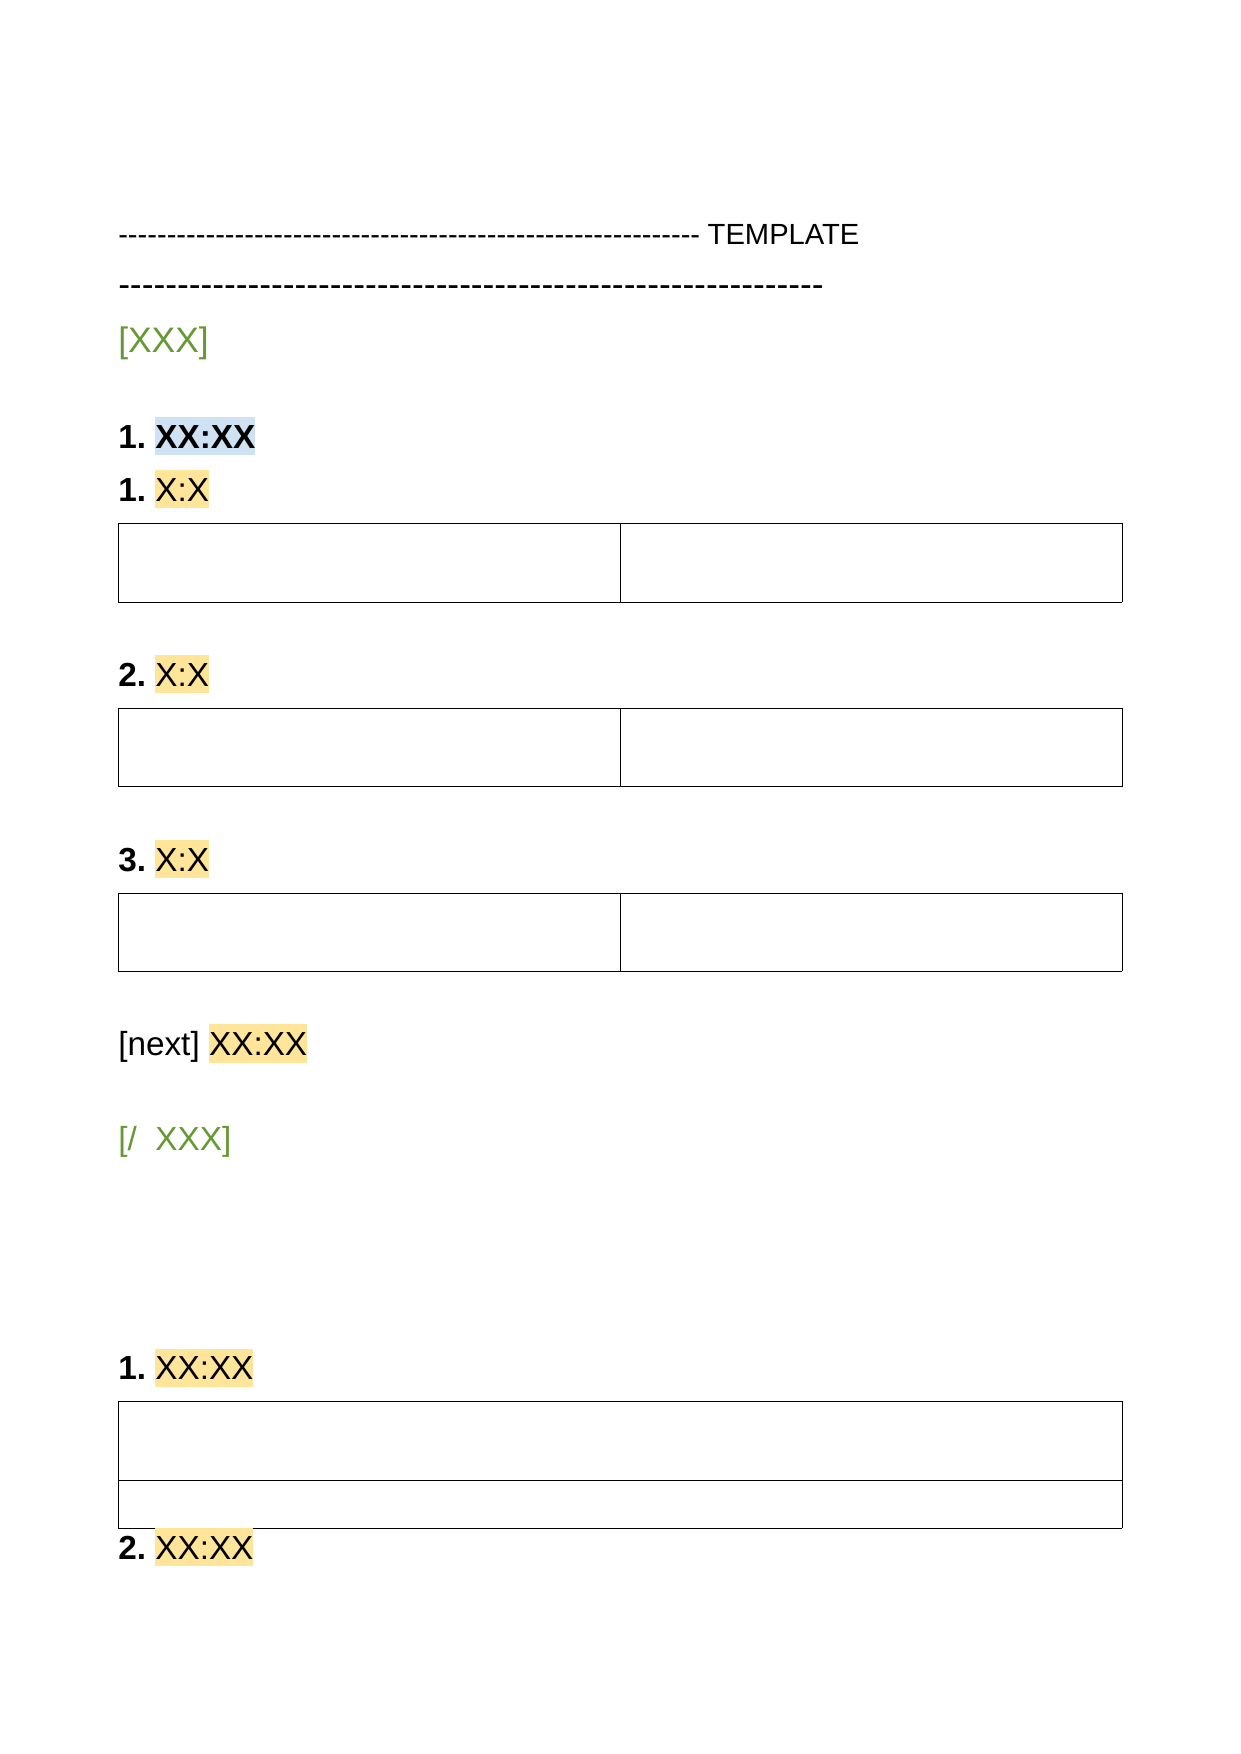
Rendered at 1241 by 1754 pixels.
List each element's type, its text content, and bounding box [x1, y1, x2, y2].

table_header [621, 524, 1122, 602]
text 2. XX:XX [118, 1529, 1122, 1566]
text ------------------------------------------------------------ TEMPLATE [118, 217, 1122, 251]
table_header [119, 1402, 1122, 1480]
text 3. X:X [118, 839, 1122, 878]
table_header [119, 709, 620, 786]
text 2. X:X [118, 655, 1122, 693]
text 1. X:X [118, 470, 1122, 508]
text [/ XXX] [118, 1119, 1122, 1157]
text 1. XX:XX [118, 1348, 1122, 1387]
text ------------------------------------------------------------ [118, 263, 1122, 304]
table_cell [119, 1481, 1122, 1528]
table_header [621, 894, 1122, 971]
text [XXX] [118, 319, 1122, 360]
text [next] XX:XX [118, 1024, 1122, 1063]
table_header [119, 894, 620, 971]
table_header [621, 709, 1122, 786]
text 1. XX:XX [118, 417, 1122, 455]
table_header [119, 524, 620, 602]
